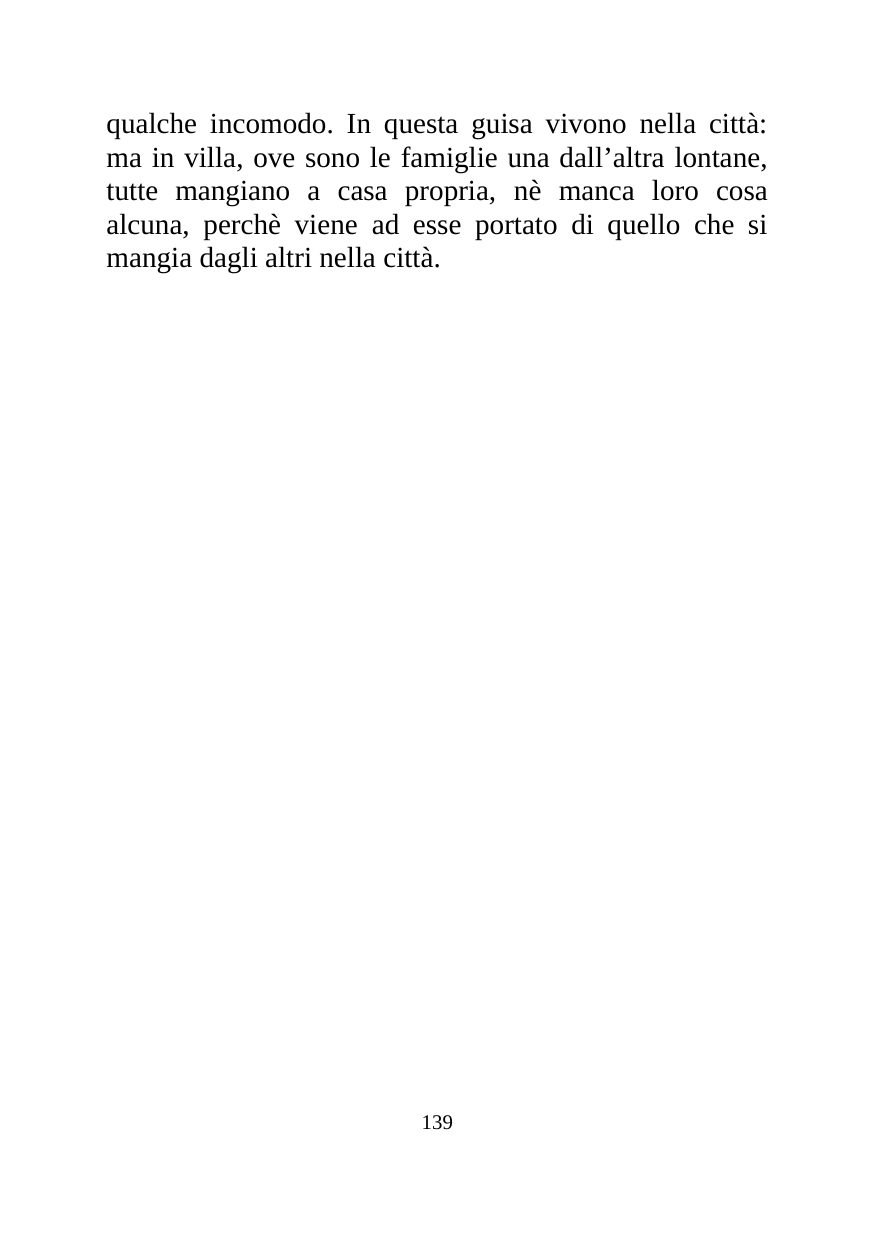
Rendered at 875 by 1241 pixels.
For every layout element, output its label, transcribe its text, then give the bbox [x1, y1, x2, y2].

text qualche incomodo. In questa guisa vivono nella città: ma in villa, ove sono le famiglie una dall’altra lontane, tutte mangiano a casa propria, nè manca loro cosa alcuna, perchè viene ad esse portato di quello che si mangia dagli altri nella città. [106, 106, 768, 274]
